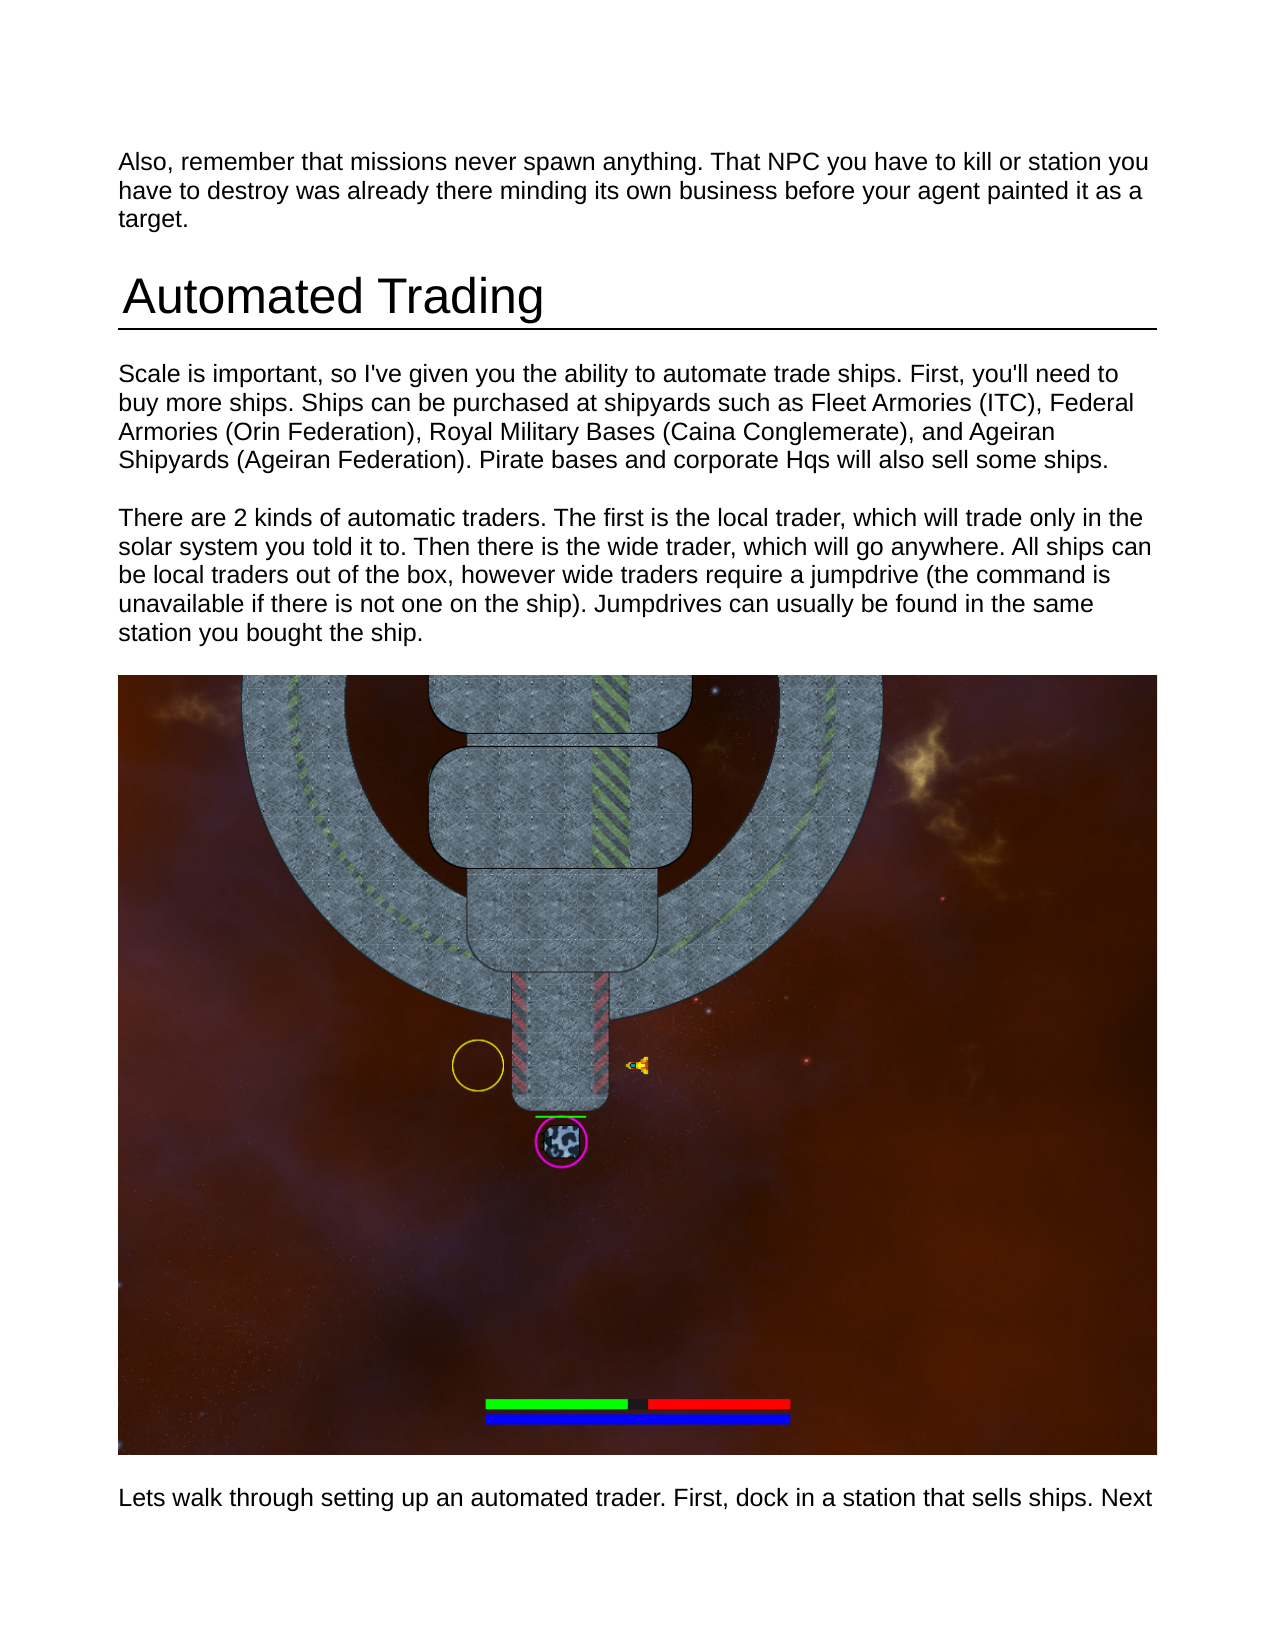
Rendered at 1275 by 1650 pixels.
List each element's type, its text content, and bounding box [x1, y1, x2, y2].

text Lets walk through setting up an automated trader. First, dock in a station that sells ships. Next [118, 1483, 1157, 1512]
text Scale is important, so I've given you the ability to automate trade ships. First, you'll need to buy more ships. Ships can be purchased at shipyards such as Fleet Armories (ITC), Federal Armories (Orin Federation), Royal Military Bases (Caina Conglemerate), and Ageiran Shipyards (Ageiran Federation). Pirate bases and corporate Hqs will also sell some ships. [118, 359, 1157, 474]
text Automated Trading [118, 262, 1157, 328]
text Also, remember that missions never spawn anything. That NPC you have to kill or station you have to destroy was already there minding its own business before your agent painted it as a target. [118, 147, 1157, 233]
text There are 2 kinds of automatic traders. The first is the local trader, which will trade only in the solar system you told it to. Then there is the wide trader, which will go anywhere. All ships can be local traders out of the box, however wide traders require a jumpdrive (the command is unavailable if there is not one on the ship). Jumpdrives can usually be found in the same station you bought the ship. [118, 503, 1157, 646]
picture [118, 675, 1158, 1455]
